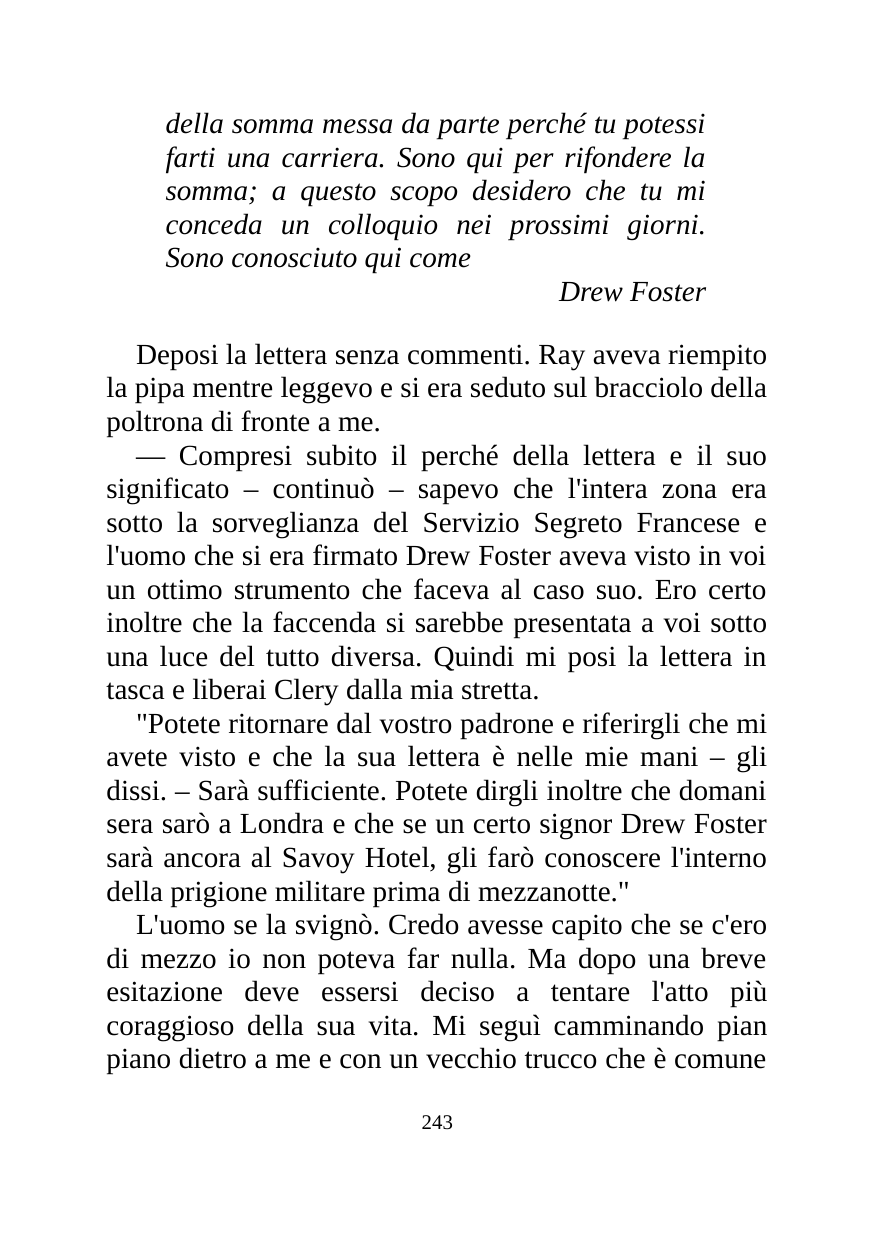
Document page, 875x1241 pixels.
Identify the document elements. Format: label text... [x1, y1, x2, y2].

text L'uomo se la svignò. Credo avesse capito che se c'ero di mezzo io non poteva far nulla. Ma dopo una breve esitazione deve essersi deciso a tentare l'atto più coraggioso della sua vita. Mi seguì camminando pian piano dietro a me e con un vecchio trucco che è comune [106, 907, 768, 1075]
text Drew Foster [165, 274, 709, 307]
text "Potete ritornare dal vostro padrone e riferirgli che mi avete visto e che la sua lettera è nelle mie mani – gli dissi. – Sarà sufficiente. Potete dirgli inoltre che domani sera sarò a Londra e che se un certo signor Drew Foster sarà ancora al Savoy Hotel, gli farò conoscere l'interno della prigione militare prima di mezzanotte." [106, 706, 768, 907]
text della somma messa da parte perché tu potessi farti una carriera. Sono qui per rifondere la somma; a questo scopo desidero che tu mi conceda un colloquio nei prossimi giorni. Sono conosciuto qui come [165, 106, 709, 274]
text Deposi la lettera senza commenti. Ray aveva riempito la pipa mentre leggevo e si era seduto sul bracciolo della poltrona di fronte a me. [106, 337, 768, 438]
text — Compresi subito il perché della lettera e il suo significato – continuò – sapevo che l'intera zona era sotto la sorveglianza del Servizio Segreto Francese e l'uomo che si era firmato Drew Foster aveva visto in voi un ottimo strumento che faceva al caso suo. Ero certo inoltre che la faccenda si sarebbe presentata a voi sotto una luce del tutto diversa. Quindi mi posi la lettera in tasca e liberai Clery dalla mia stretta. [106, 438, 768, 706]
